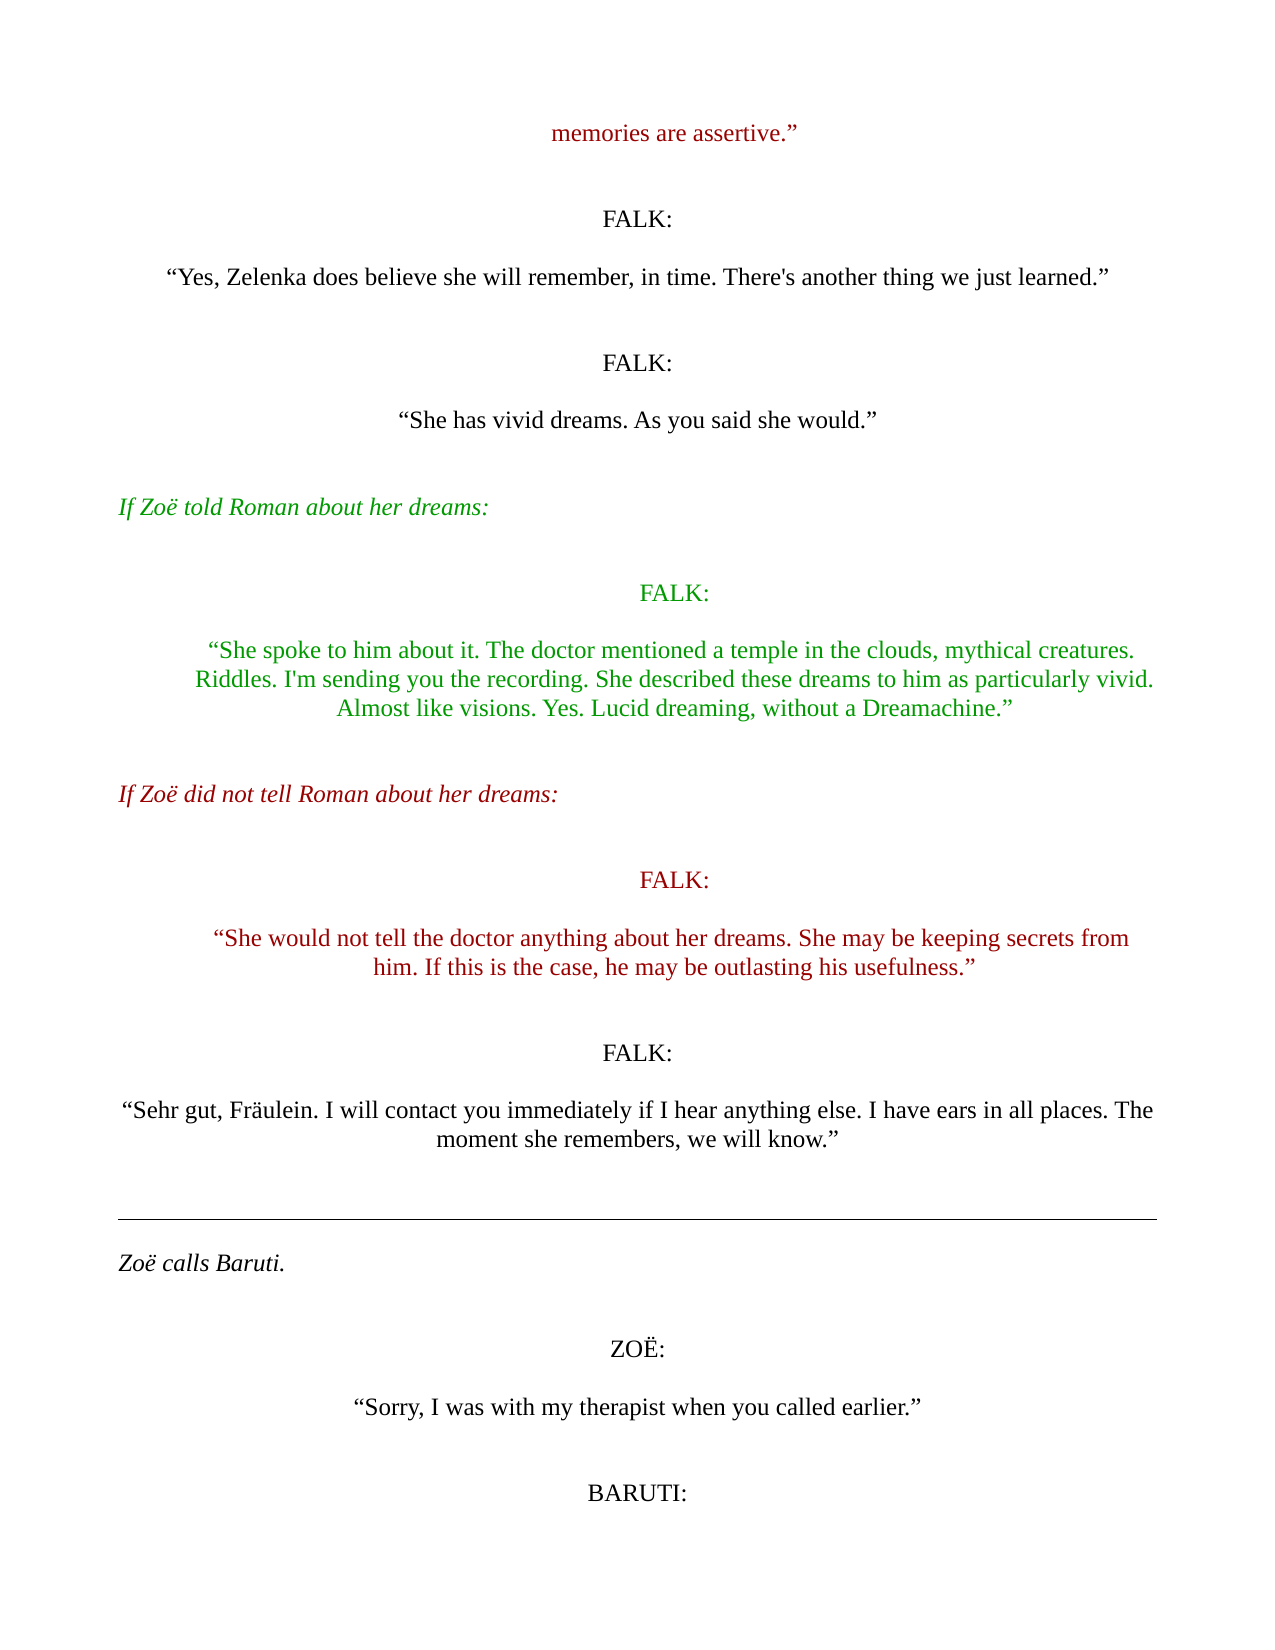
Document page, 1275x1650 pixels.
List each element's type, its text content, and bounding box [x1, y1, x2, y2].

text “She would not tell the doctor anything about her dreams. She may be keeping secrets from him. If this is the case, he may be outlasting his usefulness.” [118, 923, 1157, 981]
text FALK: [118, 578, 1157, 607]
text Zoë calls Baruti. [118, 1248, 1157, 1277]
text FALK: [118, 204, 1157, 233]
text “Sorry, I was with my therapist when you called earlier.” [118, 1392, 1157, 1421]
text “Sehr gut, Fräulein. I will contact you immediately if I hear anything else. I have ears in all places. The moment she remembers, we will know.” [118, 1096, 1157, 1153]
text FALK: [118, 1038, 1157, 1067]
text If Zoë did not tell Roman about her dreams: [118, 779, 1157, 808]
text BARUTI: [118, 1478, 1157, 1507]
text “She has vivid dreams. As you said she would.” [118, 406, 1157, 434]
text FALK: [118, 348, 1157, 377]
text If Zoë told Roman about her dreams: [118, 492, 1157, 521]
text “She spoke to him about it. The doctor mentioned a temple in the clouds, mythical creatures. Riddles. I'm sending you the recording. She described these dreams to him as particularly vivid. Almost like visions. Yes. Lucid dreaming, without a Dreamachine.” [118, 636, 1157, 722]
text ZOË: [118, 1334, 1157, 1363]
text FALK: [118, 866, 1157, 894]
text memories are assertive.” [118, 118, 1157, 147]
text “Yes, Zelenka does believe she will remember, in time. There's another thing we just learned.” [118, 262, 1157, 291]
